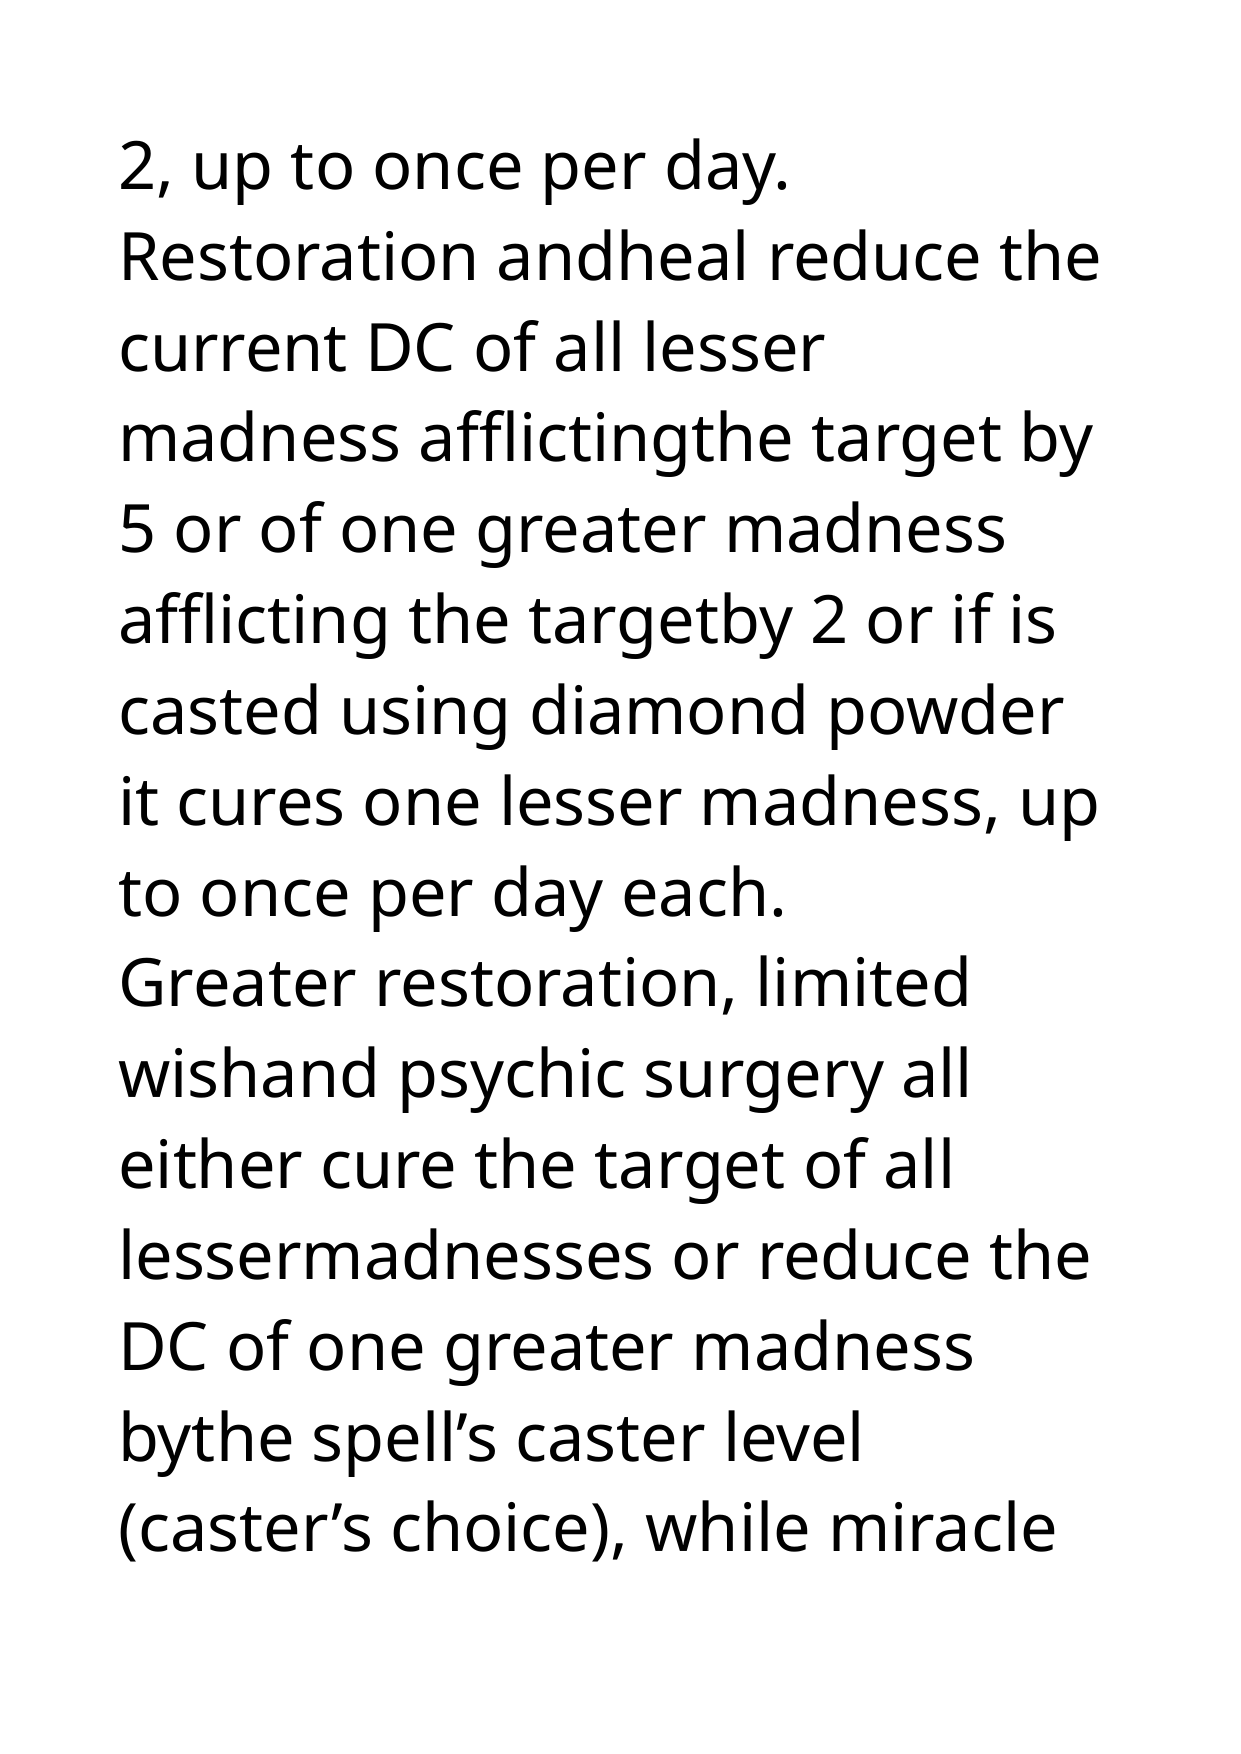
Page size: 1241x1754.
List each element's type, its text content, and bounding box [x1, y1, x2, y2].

text 2, up to once per day. Restoration andheal reduce the current DC of all lesser madness afflictingthe target by 5 or of one greater madness afflicting the targetby 2 or if is casted using diamond powder it cures one lesser madness, up to once per day each. [118, 118, 1122, 936]
text Greater restoration, limited wishand psychic surgery all either cure the target of all lessermadnesses or reduce the DC of one greater madness bythe spell’s caster level (caster’s choice), while miracle [118, 936, 1122, 1571]
